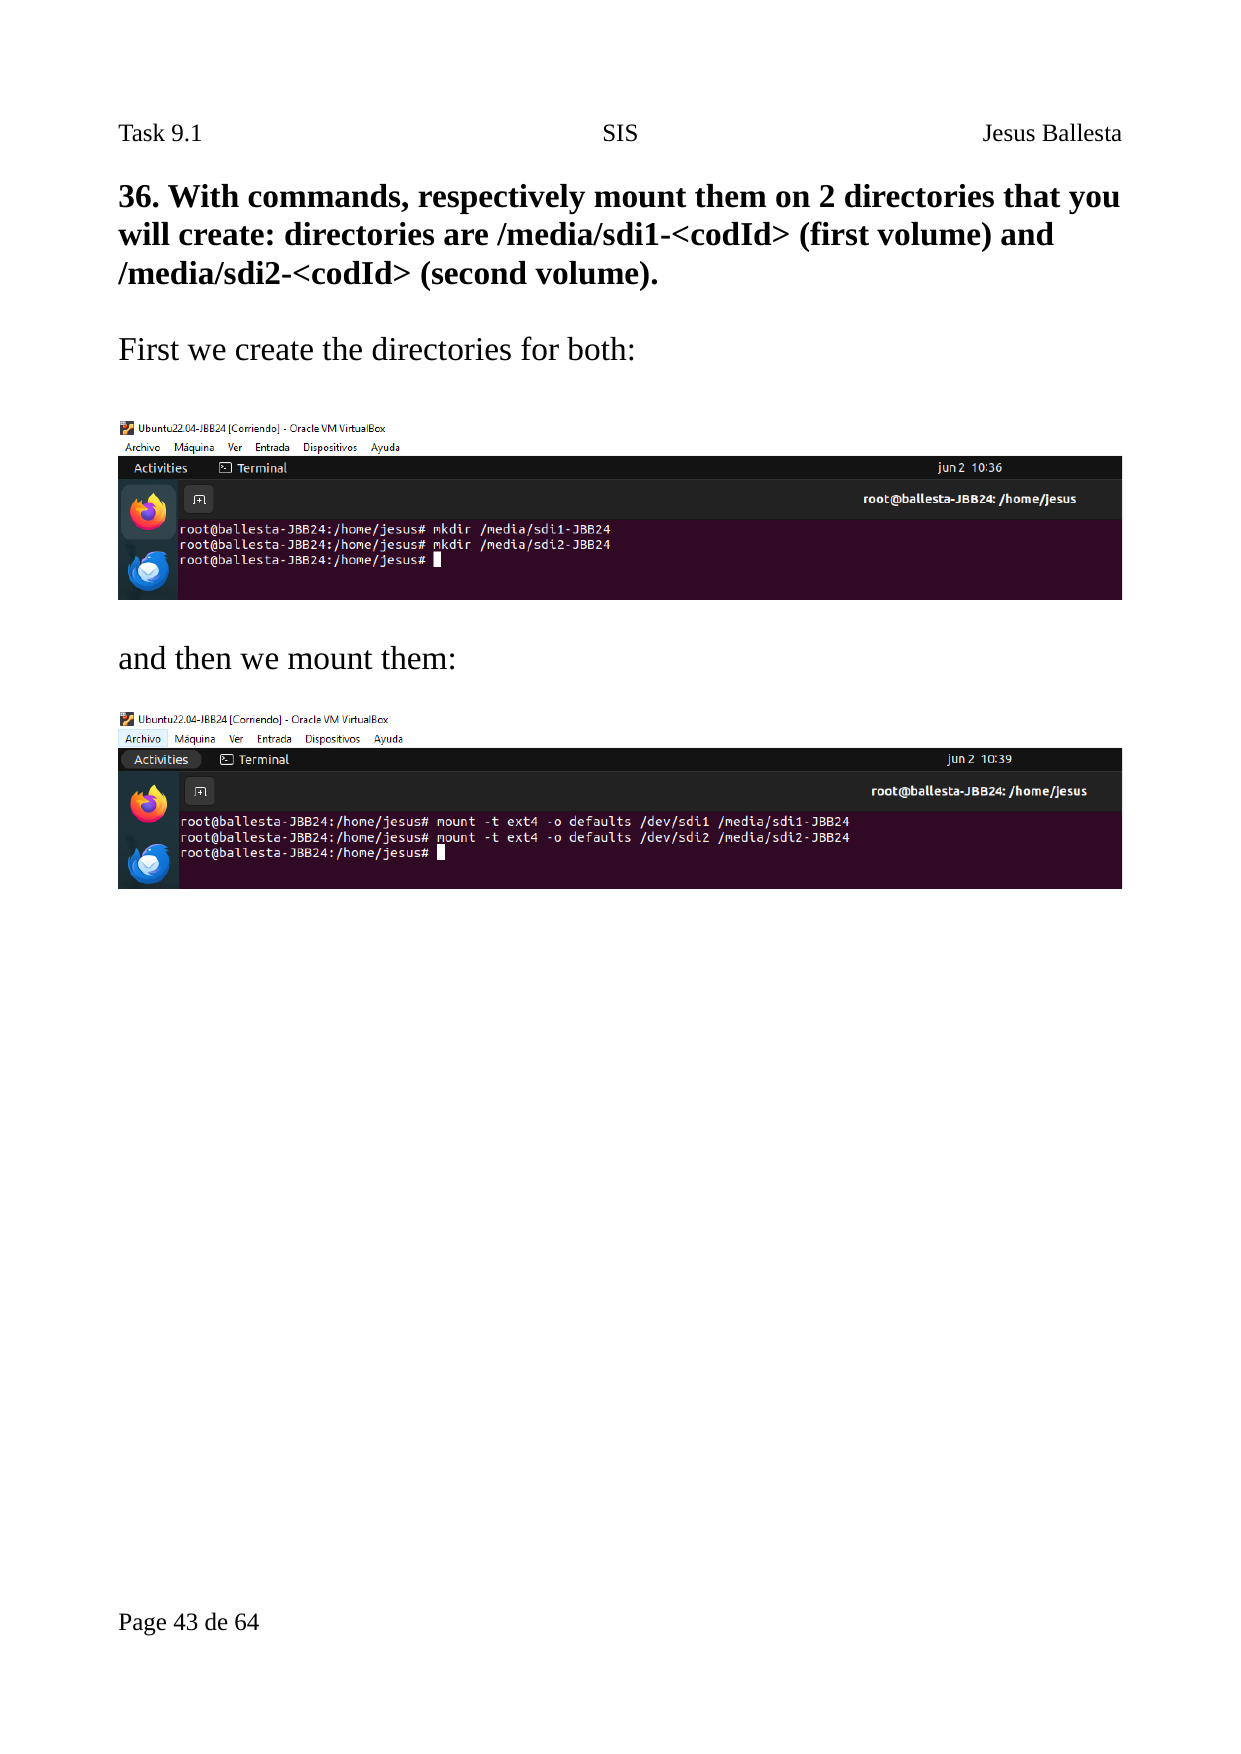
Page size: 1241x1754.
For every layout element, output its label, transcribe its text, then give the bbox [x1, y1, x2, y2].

picture [118, 418, 1123, 600]
text 36. With commands, respectively mount them on 2 directories that you will create: directories are /media/sdi1-<codId> (first volume) and /media/sdi2-<codId> (second volume). [118, 176, 1122, 291]
text and then we mount them: [118, 638, 1122, 677]
picture [118, 709, 1123, 889]
text First we create the directories for both: [118, 330, 1122, 368]
